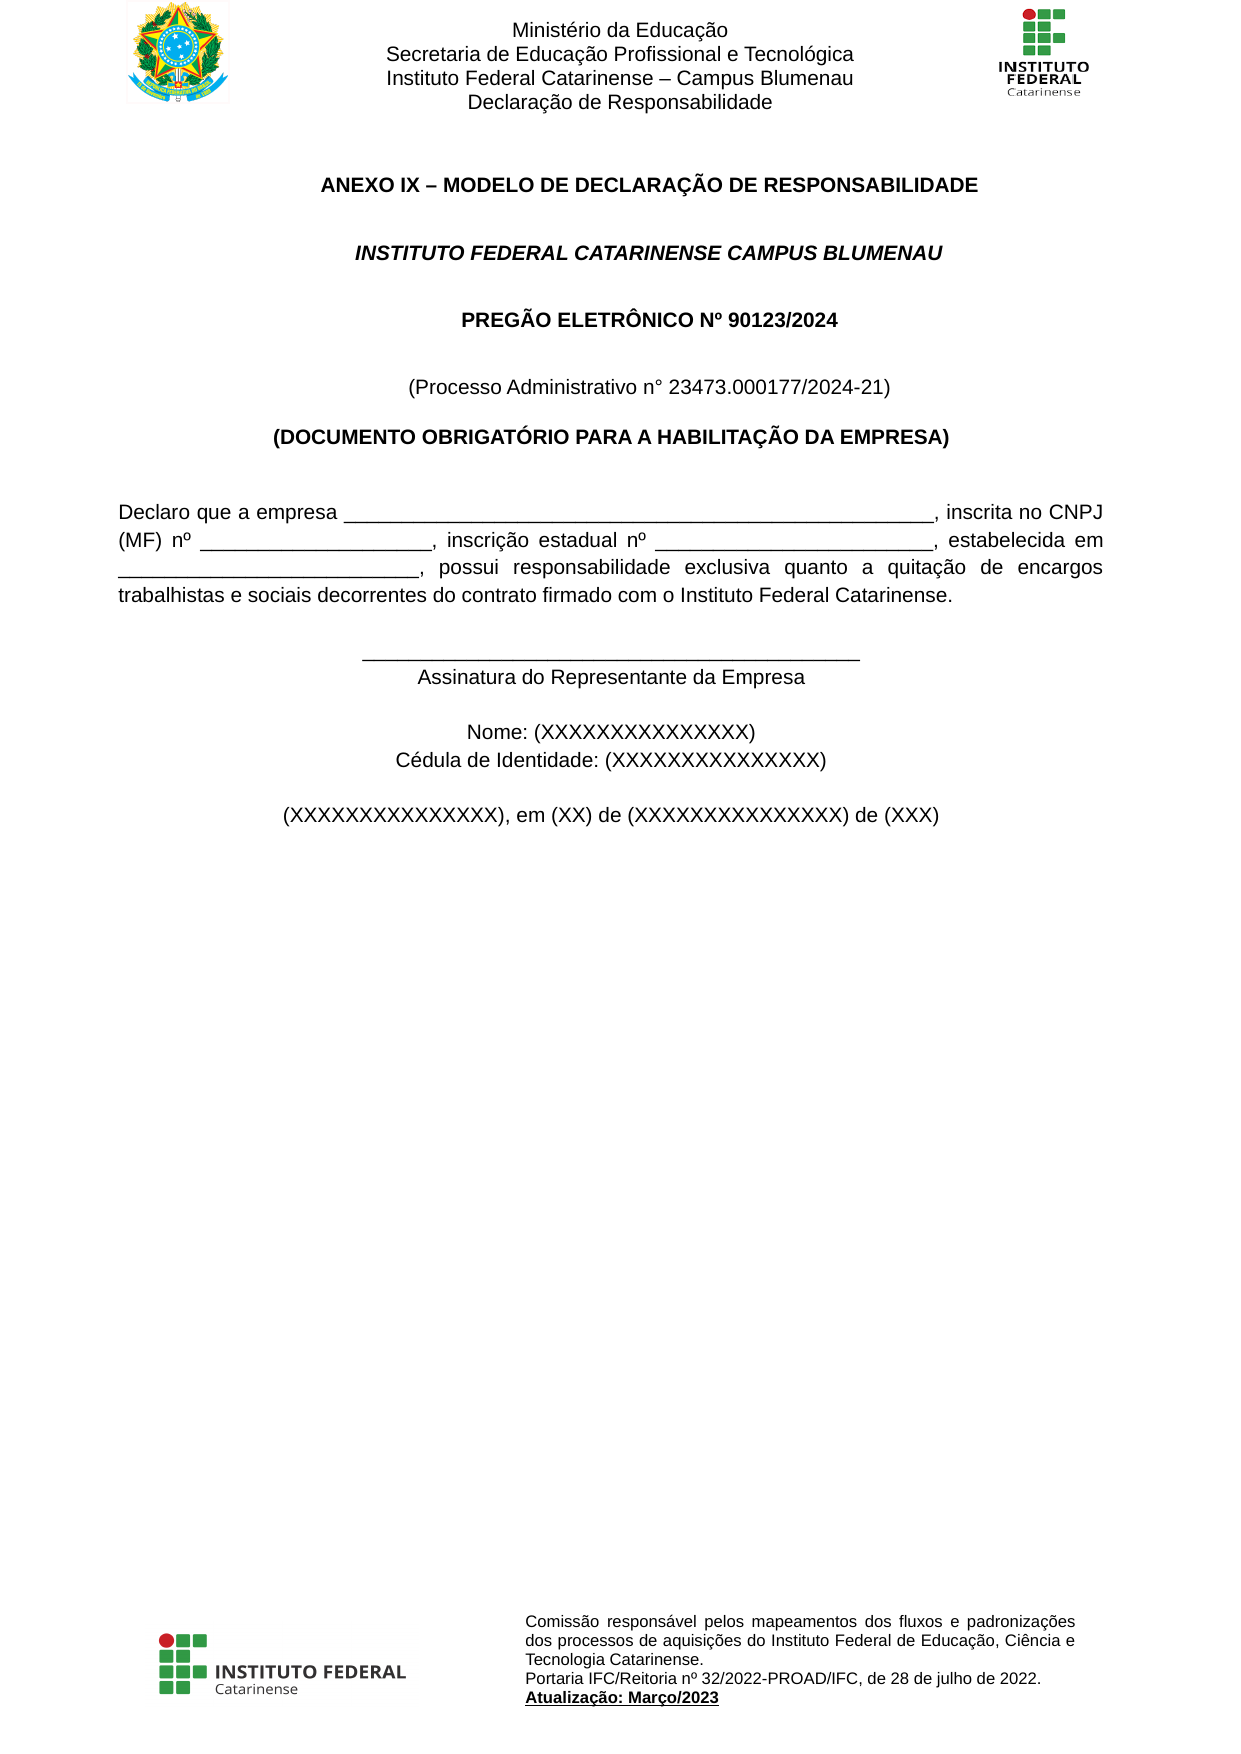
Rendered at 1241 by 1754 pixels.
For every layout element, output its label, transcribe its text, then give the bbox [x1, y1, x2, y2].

picture [199, 82, 211, 89]
text PREGÃO ELETRÔNICO Nº 90123/2024 [118, 308, 1122, 332]
text (documento obrigatório para a habilitação da empresa) [118, 424, 1104, 448]
text Nome: (XXXXXXXXXXXXXXX) [118, 720, 1104, 744]
text INSTITUTO FEDERAL CATARINENSE CAMPUS BLUMENAU [118, 240, 1122, 264]
picture [192, 78, 228, 102]
text (XXXXXXXXXXXXXXX), em (XX) de (XXXXXXXXXXXXXXX) de (XXX) [118, 802, 1104, 826]
text Declaro que a empresa ___________________________________________________, inscrita no CNPJ (MF) nº ____________________, inscrição estadual nº ________________________, estabelecida em __________________________, possui responsabilidade exclusiva quanto a quitação de encargos trabalhistas e sociais decorrentes do contrato firmado com o Instituto Federal Catarinense. [118, 500, 1104, 606]
text ___________________________________________ [118, 637, 1104, 661]
text Cédula de Identidade: (XXXXXXXXXXXXXXX) [118, 747, 1104, 771]
text Assinatura do Representante da Empresa [118, 665, 1104, 689]
text ANEXO IX – MODELO DE DECLARAÇÃO DE RESPONSABILIDADE [118, 173, 1122, 197]
picture [987, 0, 1102, 105]
picture [145, 1621, 420, 1707]
picture [128, 78, 164, 102]
text (Processo Administrativo n° 23473.000177/2024-21) [118, 375, 1122, 399]
picture [128, 2, 228, 102]
